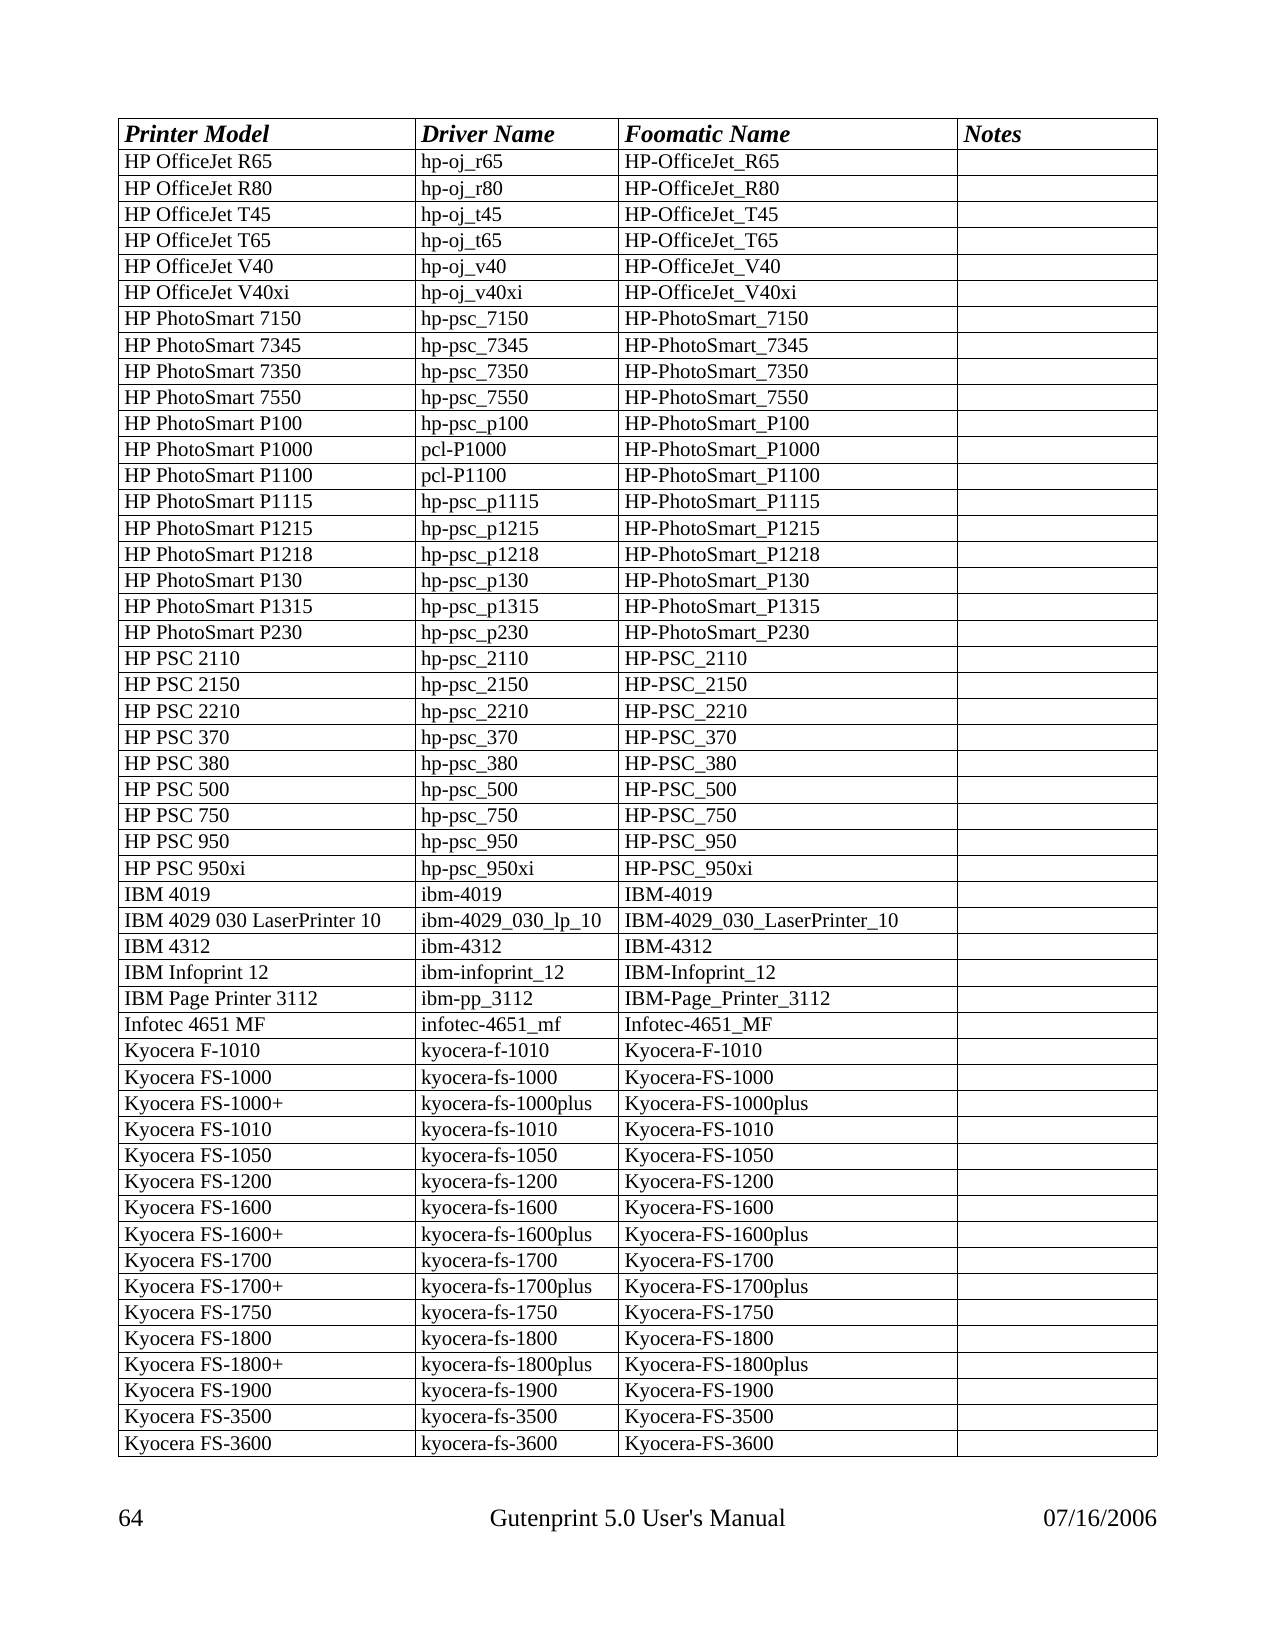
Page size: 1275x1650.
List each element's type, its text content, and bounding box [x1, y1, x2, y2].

table_cell kyocera-fs-3500 [416, 1405, 618, 1430]
table_cell HP-PhotoSmart_7150 [619, 307, 957, 332]
table_cell HP-OfficeJet_R80 [619, 176, 957, 201]
table_cell HP PSC 500 [119, 777, 415, 802]
table_cell [958, 804, 1157, 829]
table_cell [958, 960, 1157, 986]
table_cell [958, 1431, 1157, 1456]
table_cell [958, 568, 1157, 593]
table_cell HP-PSC_500 [619, 777, 957, 802]
table_cell [958, 1117, 1157, 1142]
table_cell [958, 1091, 1157, 1116]
table_cell IBM-4312 [619, 934, 957, 959]
table_cell HP-PhotoSmart_P230 [619, 621, 957, 646]
table_cell Kyocera FS-1900 [119, 1379, 415, 1404]
table_cell kyocera-fs-1000plus [416, 1091, 618, 1116]
table_cell Kyocera-FS-1750 [619, 1300, 957, 1325]
table_cell [958, 1039, 1157, 1064]
table_cell HP PSC 2110 [119, 647, 415, 672]
table_cell [958, 777, 1157, 802]
table_cell IBM-4029_030_LaserPrinter_10 [619, 908, 957, 933]
table_cell Kyocera FS-1800 [119, 1326, 415, 1352]
table_cell hp-oj_r65 [416, 150, 618, 175]
table_cell Kyocera-FS-1000 [619, 1065, 957, 1090]
table_cell [958, 594, 1157, 619]
table_cell [958, 1170, 1157, 1195]
table_cell HP PhotoSmart P1115 [119, 490, 415, 515]
table_cell Kyocera FS-1000 [119, 1065, 415, 1090]
table_cell Kyocera FS-1600 [119, 1196, 415, 1221]
table_cell Kyocera FS-1750 [119, 1300, 415, 1325]
table_cell hp-psc_750 [416, 804, 618, 829]
table_cell HP-PhotoSmart_P100 [619, 411, 957, 436]
table_cell ibm-4029_030_lp_10 [416, 908, 618, 933]
table_cell [958, 830, 1157, 855]
table_cell [958, 673, 1157, 698]
table_cell kyocera-fs-1000 [416, 1065, 618, 1090]
table_cell Kyocera-FS-1800plus [619, 1353, 957, 1378]
table_cell HP PhotoSmart 7550 [119, 385, 415, 410]
table_cell [958, 1353, 1157, 1378]
table_cell HP-PhotoSmart_7350 [619, 359, 957, 384]
table_cell HP-PSC_750 [619, 804, 957, 829]
table_cell [958, 411, 1157, 436]
table_cell HP PhotoSmart P1000 [119, 437, 415, 463]
table_cell HP-PhotoSmart_P1218 [619, 542, 957, 567]
table_cell kyocera-fs-1900 [416, 1379, 618, 1404]
table_cell HP PSC 950 [119, 830, 415, 855]
table_cell hp-psc_380 [416, 751, 618, 776]
table_cell HP OfficeJet T65 [119, 228, 415, 253]
table_cell kyocera-fs-1750 [416, 1300, 618, 1325]
table_cell Kyocera FS-3600 [119, 1431, 415, 1456]
table_cell [958, 1326, 1157, 1352]
table_cell [958, 281, 1157, 306]
table_cell [958, 987, 1157, 1012]
table_cell kyocera-fs-1050 [416, 1144, 618, 1168]
table_cell HP PhotoSmart 7345 [119, 333, 415, 358]
table_cell HP PhotoSmart P100 [119, 411, 415, 436]
table_cell ibm-infoprint_12 [416, 960, 618, 986]
table_cell kyocera-fs-1010 [416, 1117, 618, 1142]
table_cell [958, 176, 1157, 201]
table_cell HP PhotoSmart P1315 [119, 594, 415, 619]
table_cell [958, 228, 1157, 253]
table_cell kyocera-fs-1700 [416, 1248, 618, 1273]
table_cell HP OfficeJet R65 [119, 150, 415, 175]
table_cell Kyocera-FS-3600 [619, 1431, 957, 1456]
table_cell HP-PSC_2110 [619, 647, 957, 672]
table_cell HP-PSC_950 [619, 830, 957, 855]
table_cell HP PhotoSmart P130 [119, 568, 415, 593]
table_cell [958, 1379, 1157, 1404]
table_cell HP-PhotoSmart_P1115 [619, 490, 957, 515]
table_cell HP PSC 750 [119, 804, 415, 829]
table_header Driver Name [416, 119, 618, 149]
table_cell Kyocera-FS-1050 [619, 1144, 957, 1168]
table_cell hp-psc_7350 [416, 359, 618, 384]
table_cell hp-psc_2150 [416, 673, 618, 698]
table_cell [958, 464, 1157, 489]
table_cell Kyocera-FS-3500 [619, 1405, 957, 1430]
table_cell Kyocera-FS-1700 [619, 1248, 957, 1273]
table_cell Kyocera FS-1010 [119, 1117, 415, 1142]
table_cell Kyocera-F-1010 [619, 1039, 957, 1064]
table_cell Kyocera FS-1700 [119, 1248, 415, 1273]
table_cell [958, 202, 1157, 227]
table_cell [958, 1300, 1157, 1325]
table_cell HP PhotoSmart P1215 [119, 516, 415, 541]
table_cell HP OfficeJet V40 [119, 255, 415, 279]
table_cell HP-PhotoSmart_P130 [619, 568, 957, 593]
table_cell hp-oj_v40 [416, 255, 618, 279]
table_cell HP PSC 950xi [119, 856, 415, 881]
table_cell HP PhotoSmart P1100 [119, 464, 415, 489]
table_cell hp-psc_p230 [416, 621, 618, 646]
table_cell Kyocera FS-1600+ [119, 1222, 415, 1247]
table_cell HP OfficeJet V40xi [119, 281, 415, 306]
table_cell HP PSC 2210 [119, 699, 415, 724]
table_cell HP-OfficeJet_T45 [619, 202, 957, 227]
table_cell kyocera-fs-1200 [416, 1170, 618, 1195]
table_cell hp-psc_950 [416, 830, 618, 855]
table_cell [958, 490, 1157, 515]
table_cell Kyocera FS-1000+ [119, 1091, 415, 1116]
table_cell kyocera-fs-1700plus [416, 1274, 618, 1299]
table_cell [958, 385, 1157, 410]
table_cell hp-psc_7150 [416, 307, 618, 332]
table_cell Infotec 4651 MF [119, 1013, 415, 1038]
table_cell hp-psc_7345 [416, 333, 618, 358]
table_cell HP-PhotoSmart_7345 [619, 333, 957, 358]
table_cell [958, 1248, 1157, 1273]
table_cell [958, 1222, 1157, 1247]
table_cell HP PhotoSmart 7350 [119, 359, 415, 384]
table_cell HP OfficeJet T45 [119, 202, 415, 227]
table_cell HP PSC 2150 [119, 673, 415, 698]
table_cell IBM Page Printer 3112 [119, 987, 415, 1012]
table_cell [958, 1196, 1157, 1221]
table_cell pcl-P1100 [416, 464, 618, 489]
table_cell HP-PhotoSmart_P1000 [619, 437, 957, 463]
table_cell [958, 1405, 1157, 1430]
table_cell [958, 1065, 1157, 1090]
table_cell HP-PhotoSmart_P1215 [619, 516, 957, 541]
table_cell IBM-Infoprint_12 [619, 960, 957, 986]
table_cell [958, 934, 1157, 959]
table_cell ibm-pp_3112 [416, 987, 618, 1012]
table_cell hp-psc_p1218 [416, 542, 618, 567]
table_cell Kyocera-FS-1700plus [619, 1274, 957, 1299]
table_cell HP-PSC_370 [619, 725, 957, 750]
table_cell kyocera-fs-1600 [416, 1196, 618, 1221]
table_cell HP-PSC_380 [619, 751, 957, 776]
table_cell hp-psc_p100 [416, 411, 618, 436]
table_cell Kyocera-FS-1900 [619, 1379, 957, 1404]
table_cell Infotec-4651_MF [619, 1013, 957, 1038]
table_cell [958, 516, 1157, 541]
table_cell Kyocera-FS-1600 [619, 1196, 957, 1221]
table_cell HP-OfficeJet_V40 [619, 255, 957, 279]
table_cell [958, 1144, 1157, 1168]
table_cell pcl-P1000 [416, 437, 618, 463]
table_cell hp-psc_2210 [416, 699, 618, 724]
table_cell kyocera-f-1010 [416, 1039, 618, 1064]
table_cell hp-psc_p1215 [416, 516, 618, 541]
table_cell IBM-4019 [619, 882, 957, 907]
table_cell [958, 856, 1157, 881]
table_cell Kyocera FS-1050 [119, 1144, 415, 1168]
table_cell [958, 437, 1157, 463]
table_cell HP-PhotoSmart_7550 [619, 385, 957, 410]
table_cell HP-PSC_2150 [619, 673, 957, 698]
table_cell [958, 150, 1157, 175]
table_cell Kyocera F-1010 [119, 1039, 415, 1064]
table_cell [958, 359, 1157, 384]
table_cell hp-psc_p1315 [416, 594, 618, 619]
table_cell infotec-4651_mf [416, 1013, 618, 1038]
table_cell Kyocera-FS-1200 [619, 1170, 957, 1195]
table_cell [958, 647, 1157, 672]
table_cell kyocera-fs-1800 [416, 1326, 618, 1352]
table_cell Kyocera FS-3500 [119, 1405, 415, 1430]
table_cell hp-oj_r80 [416, 176, 618, 201]
table_cell Kyocera-FS-1010 [619, 1117, 957, 1142]
table_cell hp-psc_370 [416, 725, 618, 750]
table_cell hp-psc_500 [416, 777, 618, 802]
table_cell HP PSC 370 [119, 725, 415, 750]
table_cell HP-PhotoSmart_P1100 [619, 464, 957, 489]
table_header Foomatic Name [619, 119, 957, 149]
table_cell kyocera-fs-3600 [416, 1431, 618, 1456]
table_cell HP-OfficeJet_V40xi [619, 281, 957, 306]
table_cell HP-OfficeJet_R65 [619, 150, 957, 175]
table_cell IBM 4312 [119, 934, 415, 959]
table_cell [958, 255, 1157, 279]
table_cell Kyocera FS-1200 [119, 1170, 415, 1195]
table_cell ibm-4019 [416, 882, 618, 907]
table_cell HP PhotoSmart P230 [119, 621, 415, 646]
table_cell HP-PhotoSmart_P1315 [619, 594, 957, 619]
table_cell Kyocera-FS-1000plus [619, 1091, 957, 1116]
table_cell HP PhotoSmart P1218 [119, 542, 415, 567]
table_cell hp-psc_p130 [416, 568, 618, 593]
table_cell [958, 699, 1157, 724]
table_cell [958, 751, 1157, 776]
table_cell hp-psc_2110 [416, 647, 618, 672]
table_cell [958, 333, 1157, 358]
table_cell kyocera-fs-1800plus [416, 1353, 618, 1378]
table_header Notes [958, 119, 1157, 149]
table_cell [958, 882, 1157, 907]
table_cell [958, 621, 1157, 646]
table_cell hp-psc_7550 [416, 385, 618, 410]
table_cell hp-psc_p1115 [416, 490, 618, 515]
table_cell IBM Infoprint 12 [119, 960, 415, 986]
table_cell HP-PSC_2210 [619, 699, 957, 724]
table_cell HP PSC 380 [119, 751, 415, 776]
table_cell hp-oj_t65 [416, 228, 618, 253]
table_cell hp-oj_t45 [416, 202, 618, 227]
table_cell IBM 4019 [119, 882, 415, 907]
table_cell [958, 908, 1157, 933]
table_cell HP-OfficeJet_T65 [619, 228, 957, 253]
table_cell hp-psc_950xi [416, 856, 618, 881]
table_cell [958, 725, 1157, 750]
table_cell HP-PSC_950xi [619, 856, 957, 881]
table_cell IBM-Page_Printer_3112 [619, 987, 957, 1012]
table_cell [958, 1013, 1157, 1038]
table_cell kyocera-fs-1600plus [416, 1222, 618, 1247]
table_cell HP OfficeJet R80 [119, 176, 415, 201]
table_cell HP PhotoSmart 7150 [119, 307, 415, 332]
table_cell Kyocera-FS-1600plus [619, 1222, 957, 1247]
table_cell Kyocera-FS-1800 [619, 1326, 957, 1352]
table_cell IBM 4029 030 LaserPrinter 10 [119, 908, 415, 933]
table_cell Kyocera FS-1800+ [119, 1353, 415, 1378]
table_cell [958, 307, 1157, 332]
table_cell [958, 542, 1157, 567]
table_cell ibm-4312 [416, 934, 618, 959]
table_cell [958, 1274, 1157, 1299]
table_header Printer Model [119, 119, 415, 149]
table_cell hp-oj_v40xi [416, 281, 618, 306]
table_cell Kyocera FS-1700+ [119, 1274, 415, 1299]
